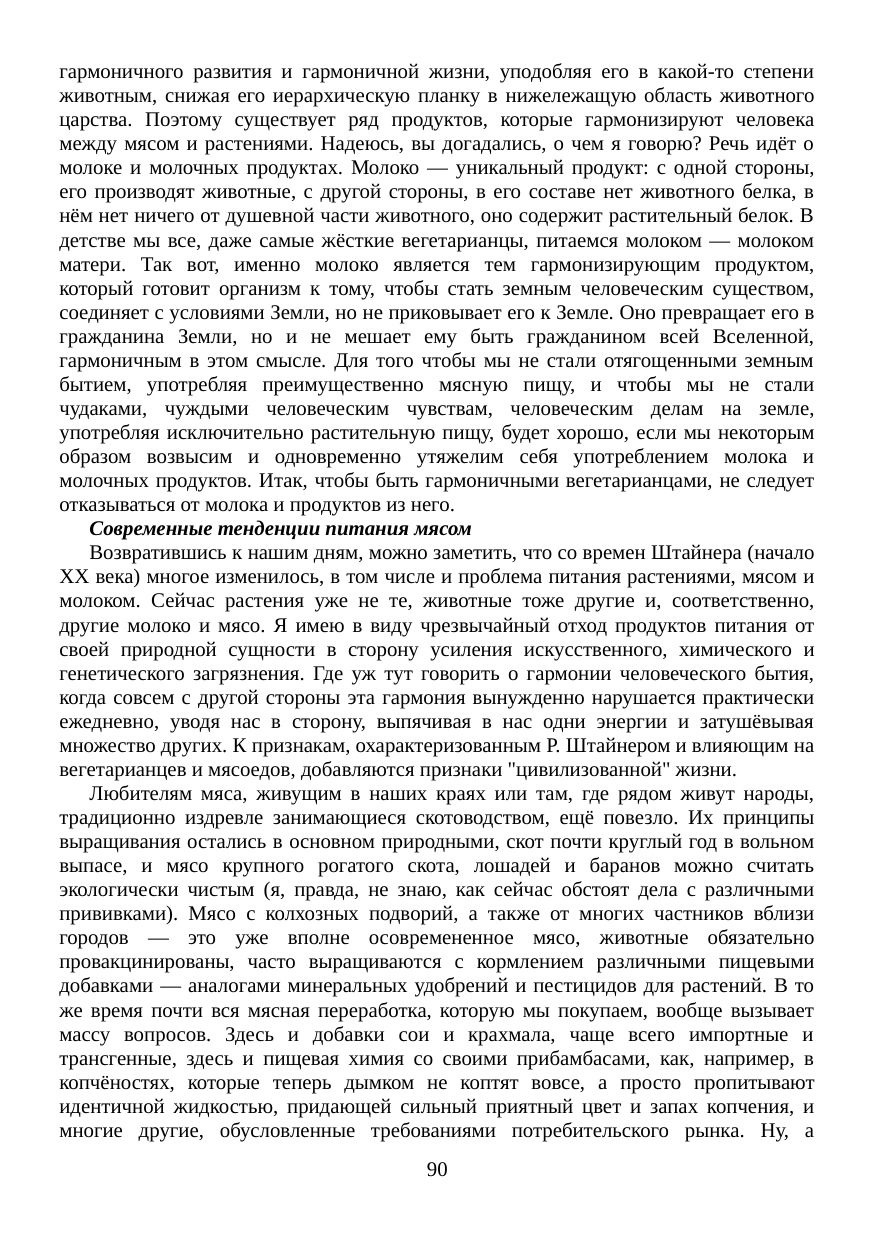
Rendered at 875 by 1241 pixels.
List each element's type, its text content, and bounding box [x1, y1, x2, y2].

text Возвратившись к нашим дням, можно заметить, что со времен Штайнера (начало ХХ века) многое изменилось, в том числе и проблема питания растениями, мясом и молоком. Сейчас растения уже не те, животные тоже другие и, соответственно, другие молоко и мясо. Я имею в виду чрезвычайный отход продуктов питания от своей природной сущности в сторону усиления искусственного, химического и генетического загрязнения. Где уж тут говорить о гармонии человеческого бытия, когда совсем с другой стороны эта гармония вынужденно нарушается практически ежедневно, уводя нас в сторону, выпячивая в нас одни энергии и затушёвывая множество других. К признакам, охарактеризованным Р. Штайнером и влияющим на вегетарианцев и мясоедов, добавляются признаки "цивилизованной" жизни. [59, 540, 815, 781]
text Любителям мяса, живущим в наших краях или там, где рядом живут народы, традиционно издревле занимающиеся скотоводством, ещё повезло. Их принципы выращивания остались в основном природными, скот почти круглый год в вольном выпасе, и мясо крупного рогатого скота, лошадей и баранов можно считать экологически чистым (я, правда, не знаю, как сейчас обстоят дела с различными прививками). Мясо с колхозных подворий, а также от многих частников вблизи городов — это уже вполне осовремененное мясо, животные обязательно провакцинированы, часто выращиваются с кормлением различными пищевыми добавками — аналогами минеральных удобрений и пестицидов для растений. В то же время почти вся мясная переработка, которую мы покупаем, вообще вызывает массу вопросов. Здесь и добавки сои и крахмала, чаще всего импортные и трансгенные, здесь и пищевая химия со своими прибамбасами, как, например, в копчёностях, которые теперь дымком не коптят вовсе, а просто пропитывают идентичной жидкостью, придающей сильный приятный цвет и запах копчения, и многие другие, обусловленные требованиями потребительского рынка. Ну, а [59, 781, 815, 1142]
text гармоничного развития и гармоничной жизни, уподобляя его в какой-то степени животным, снижая его иерархическую планку в нижележащую область животного царства. Поэтому существует ряд продуктов, которые гармонизируют человека между мясом и растениями. Надеюсь, вы догадались, о чем я говорю? Речь идёт о молоке и молочных продуктах. Молоко — уникальный продукт: с одной стороны, его производят животные, с другой стороны, в его составе нет животного белка, в нём нет ничего от душевной части животного, оно содержит растительный белок. В детстве мы все, даже самые жёсткие вегетарианцы, питаемся молоком — молоком матери. Так вот, именно молоко является тем гармонизирующим продуктом, который готовит организм к тому, чтобы стать земным человеческим существом, соединяет с условиями Земли, но не приковывает его к Земле. Оно превращает его в гражданина Земли, но и не мешает ему быть гражданином всей Вселенной, гармоничным в этом смысле. Для того чтобы мы не стали отягощенными земным бытием, употребляя преимущественно мясную пищу, и чтобы мы не стали чудаками, чуждыми человеческим чувствам, человеческим делам на земле, употребляя исключительно растительную пищу, будет хорошо, если мы некоторым образом возвысим и одновременно утяжелим себя употреблением молока и молочных продуктов. Итак, чтобы быть гармоничными вегетарианцами, не следует отказываться от молока и продуктов из него. [59, 59, 815, 516]
text Современные тенденции питания мясом [59, 516, 815, 540]
